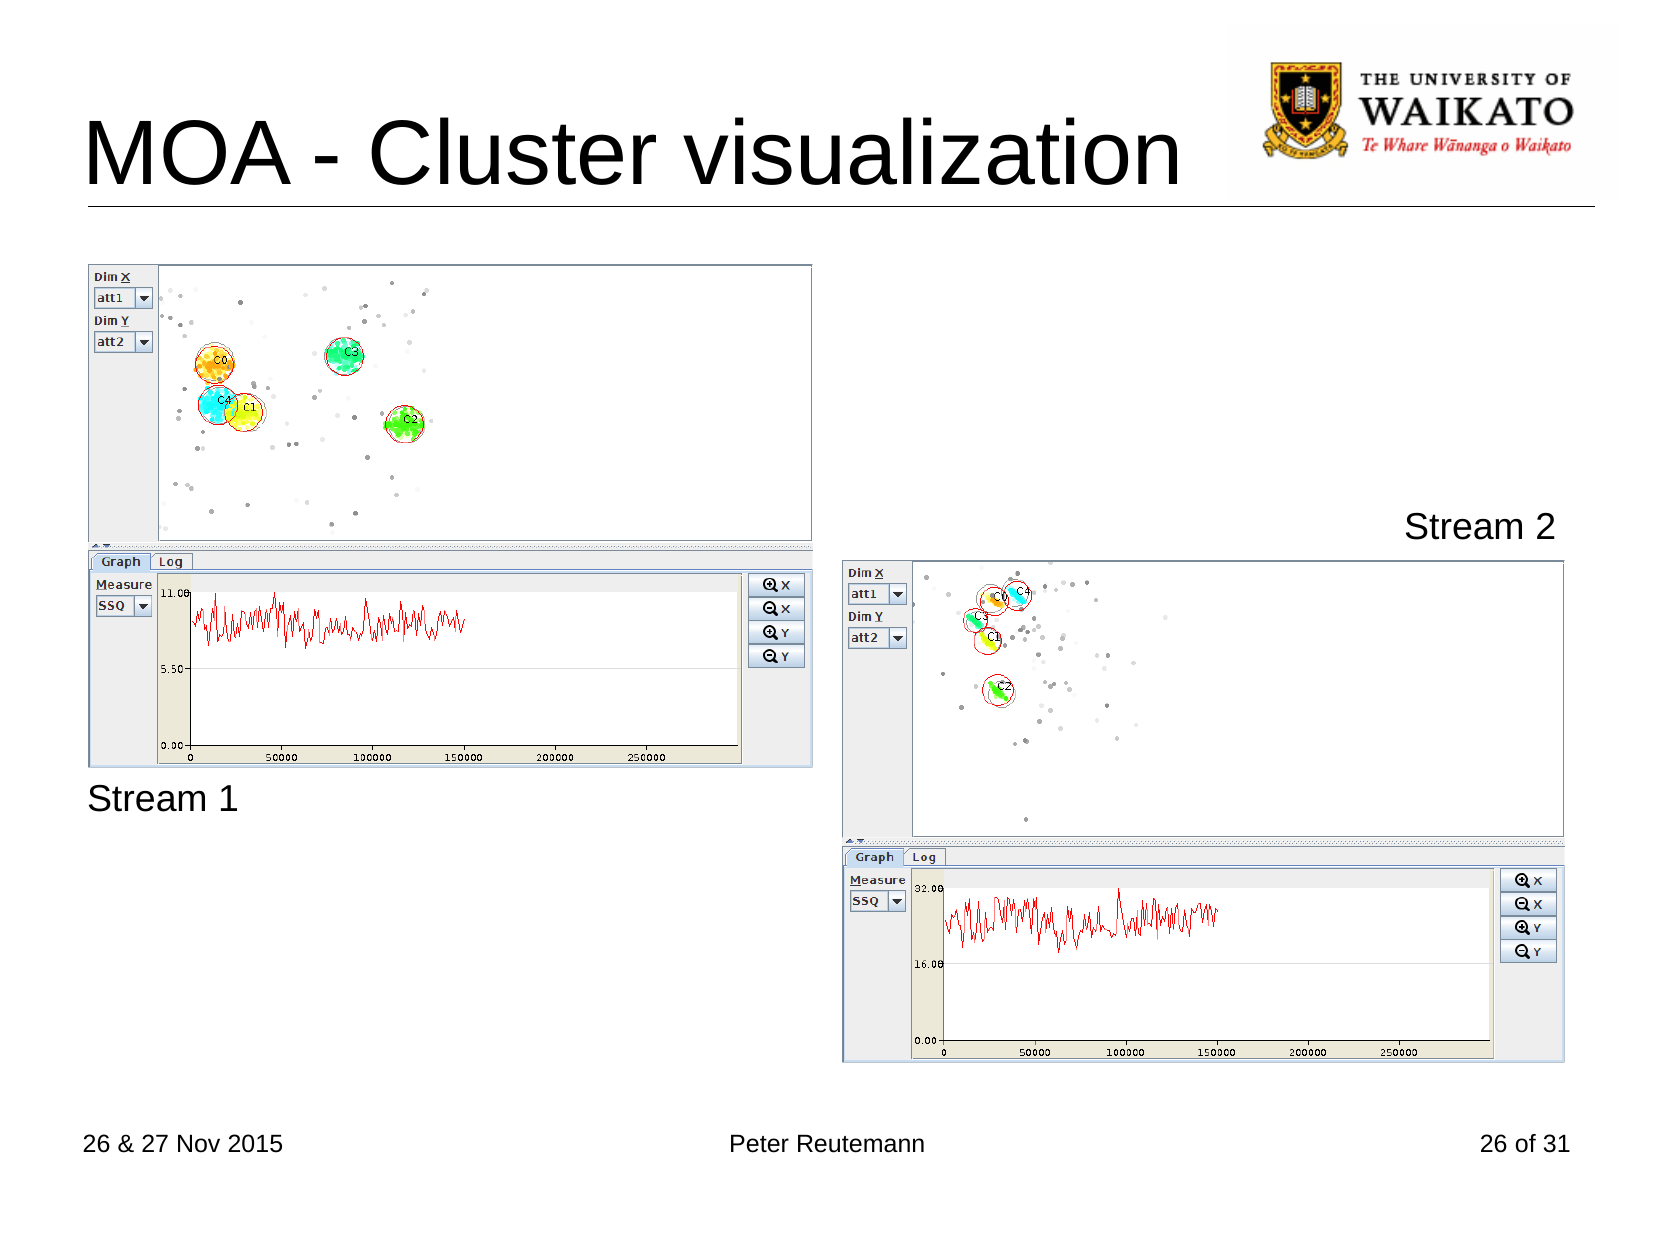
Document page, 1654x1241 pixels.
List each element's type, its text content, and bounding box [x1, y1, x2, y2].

picture [842, 560, 1565, 1063]
title MOA - Cluster visualization [82, 49, 1571, 257]
text_box Stream 1 [72, 769, 254, 827]
text_box Stream 2 [1305, 498, 1571, 556]
picture [88, 264, 813, 768]
picture [1228, 24, 1619, 201]
